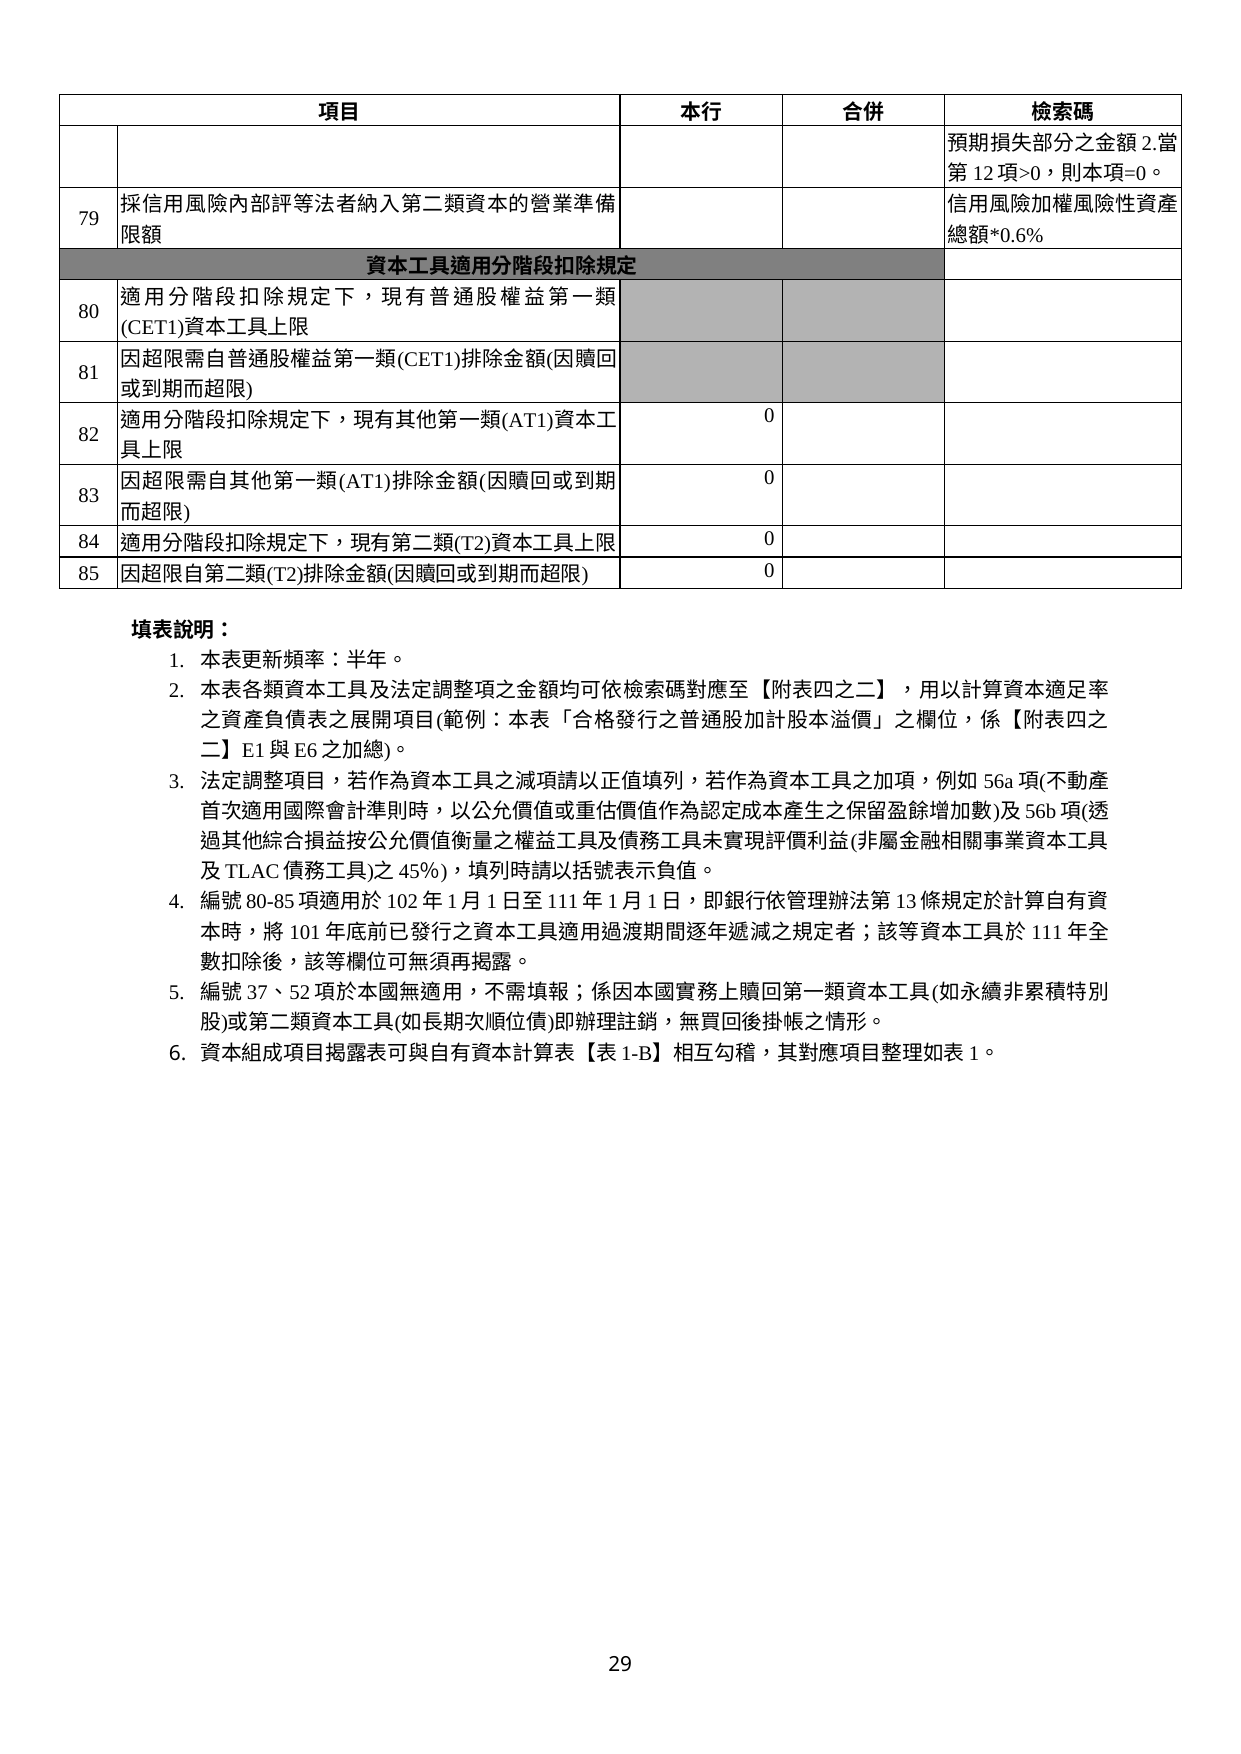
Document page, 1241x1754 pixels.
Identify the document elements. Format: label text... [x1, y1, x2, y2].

text 填表說明： [131, 613, 1109, 643]
table_cell [621, 126, 782, 187]
table_cell [945, 280, 1181, 341]
table_cell 適用分階段扣除規定下，現有普通股權益第一類(CET1)資本工具上限 [118, 280, 619, 341]
table_cell [783, 403, 944, 464]
table_header 本行 [621, 95, 782, 125]
table_cell 82 [60, 403, 117, 464]
list 編號80-85項適用於102年1月1日至111年1月1日，即銀行依管理辦法第13條規定於計算自有資本時，將101年底前已發行之資本工具適用過渡期間逐年遞減之規定者；該等資本工具於111年全數扣除後，該等欄位可無須再揭露。 [169, 885, 1109, 975]
list 本表更新頻率：半年。 [169, 643, 1109, 673]
list 資本組成項目揭露表可與自有資本計算表【表1-B】相互勾稽，其對應項目整理如表1。 [169, 1036, 1109, 1066]
table_cell 85 [60, 558, 117, 588]
table_cell [783, 558, 944, 588]
table_cell 信用風險加權風險性資產總額*0.6% [945, 188, 1181, 248]
table_cell 因超限需自普通股權益第一類(CET1)排除金額(因贖回或到期而超限) [118, 342, 619, 402]
table_cell 83 [60, 465, 117, 525]
table_cell 0 [621, 465, 782, 525]
table_cell [783, 188, 944, 248]
table_cell [783, 280, 944, 341]
table_cell [945, 465, 1181, 525]
table_cell 因超限自第二類(T2)排除金額(因贖回或到期而超限) [118, 558, 619, 588]
table_cell [783, 126, 944, 187]
table_cell [945, 249, 1181, 279]
table_cell 資本工具適用分階段扣除規定 [60, 249, 944, 279]
table_header 檢索碼 [945, 95, 1181, 125]
table_header 項目 [60, 95, 619, 125]
table_cell [621, 280, 782, 341]
table_cell 因超限需自其他第一類(AT1)排除金額(因贖回或到期而超限) [118, 465, 619, 525]
table_cell 0 [621, 526, 782, 556]
table_cell [945, 558, 1181, 588]
list 法定調整項目，若作為資本工具之減項請以正值填列，若作為資本工具之加項，例如56a項(不動產首次適用國際會計準則時，以公允價值或重估價值作為認定成本產生之保留盈餘增加數)及56b項(透過其他綜合損益按公允價值衡量之權益工具及債務工具未實現評價利益(非屬金融相關事業資本工具及TLAC債務工具)之45％)，填列時請以括號表示負值。 [169, 764, 1109, 885]
table_cell [118, 126, 619, 187]
table_header 合併 [783, 95, 944, 125]
table_cell [945, 342, 1181, 402]
table_cell [621, 188, 782, 248]
table_cell [783, 465, 944, 525]
table_cell [621, 342, 782, 402]
table_cell 81 [60, 342, 117, 402]
list 本表各類資本工具及法定調整項之金額均可依檢索碼對應至【附表四之二】，用以計算資本適足率之資產負債表之展開項目(範例：本表「合格發行之普通股加計股本溢價」之欄位，係【附表四之二】E1與E6之加總)。 [169, 673, 1109, 764]
table_cell [945, 526, 1181, 556]
table_cell 適用分階段扣除規定下，現有第二類(T2)資本工具上限 [118, 526, 619, 556]
table_cell 0 [621, 558, 782, 588]
table_cell [945, 403, 1181, 464]
list 編號37、52項於本國無適用，不需填報；係因本國實務上贖回第一類資本工具(如永續非累積特別股)或第二類資本工具(如長期次順位債)即辦理註銷，無買回後掛帳之情形。 [169, 975, 1109, 1036]
table_cell 84 [60, 526, 117, 556]
table_cell 預期損失部分之金額2.當第12項>0，則本項=0。 [945, 126, 1181, 187]
table_cell 0 [621, 403, 782, 464]
table_cell 適用分階段扣除規定下，現有其他第一類(AT1)資本工具上限 [118, 403, 619, 464]
table_cell 79 [60, 188, 117, 248]
table_cell [783, 342, 944, 402]
table_cell [783, 526, 944, 556]
table_cell 採信用風險內部評等法者納入第二類資本的營業準備限額 [118, 188, 619, 248]
table_cell 80 [60, 280, 117, 341]
table_cell [60, 126, 117, 187]
